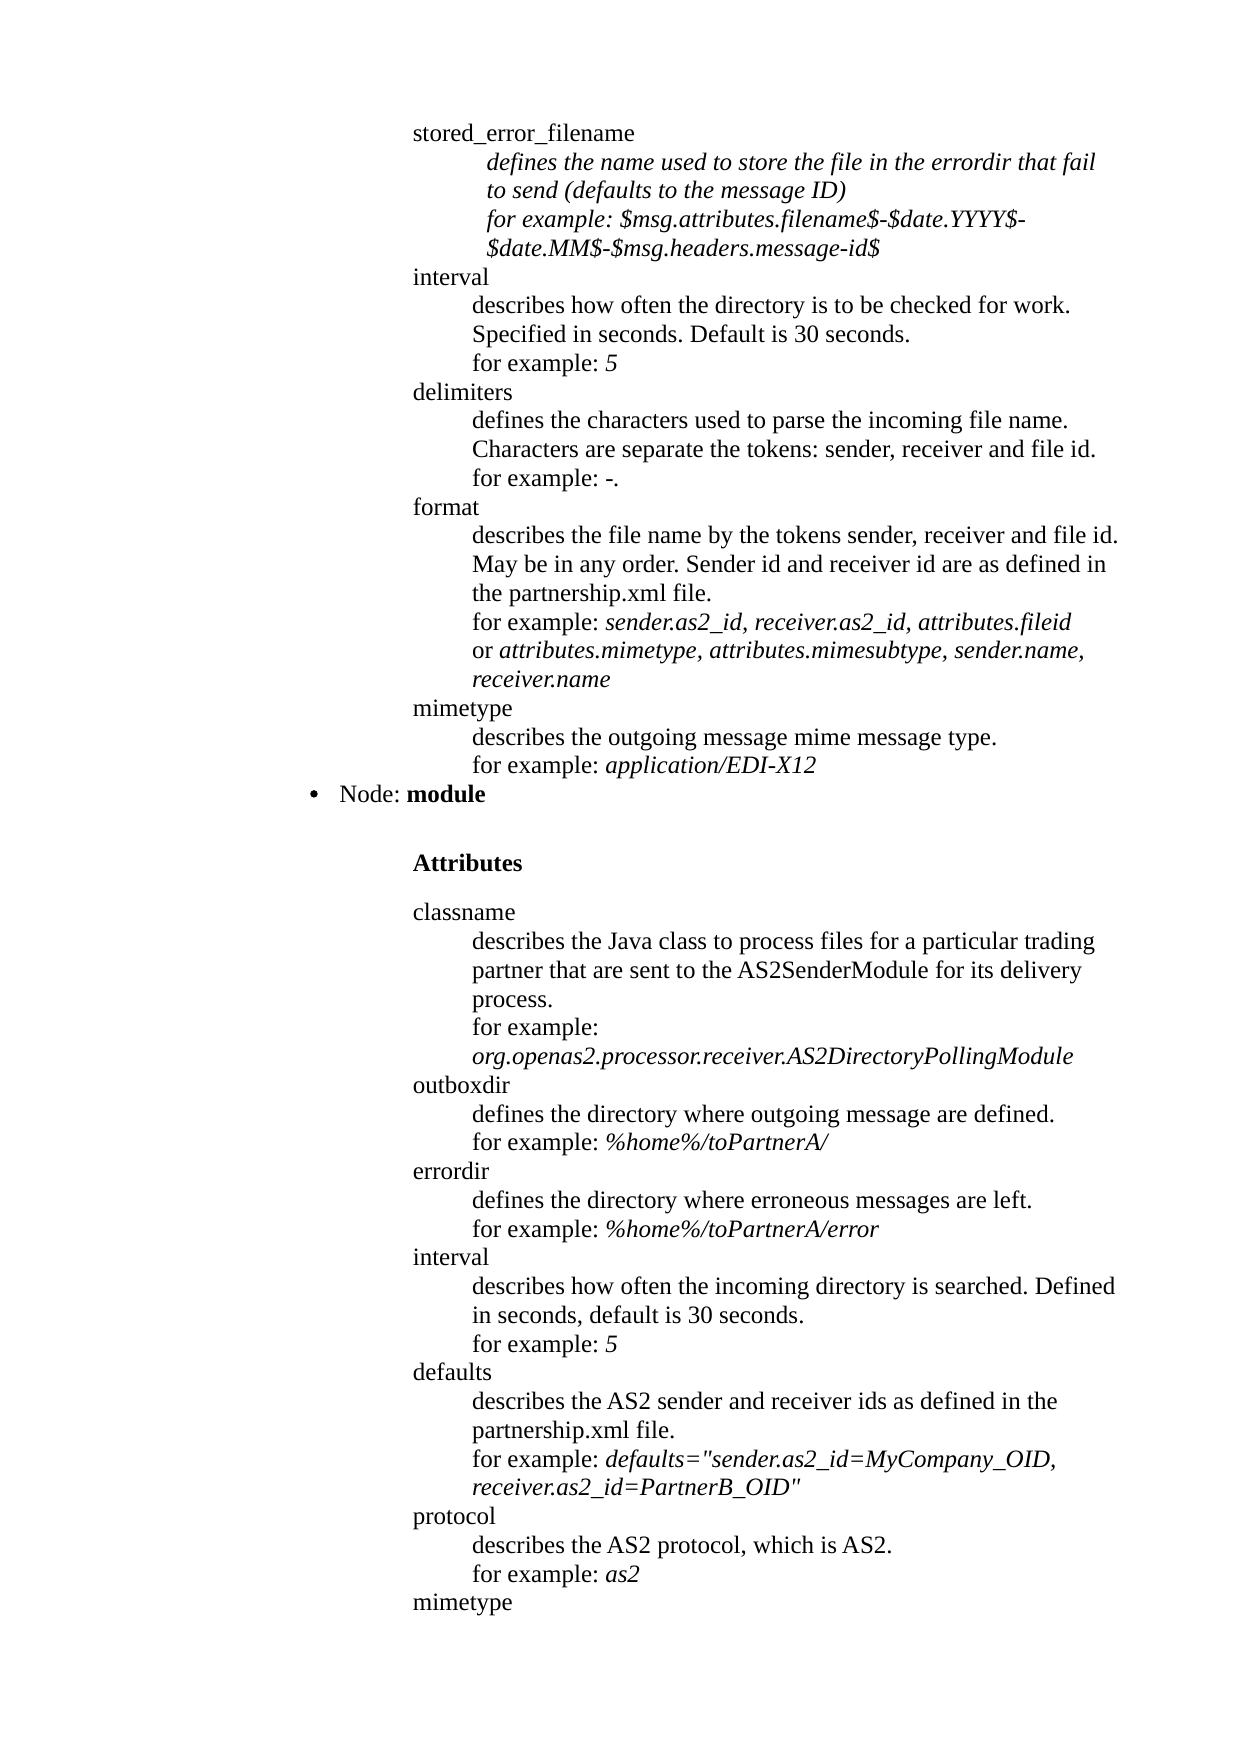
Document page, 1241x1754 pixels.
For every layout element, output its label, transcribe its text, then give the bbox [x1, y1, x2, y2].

list Node: module [309, 779, 1122, 808]
subtitle format [383, 492, 1122, 521]
list defines the directory where outgoing message are defined. for example: %home%/toPartnerA/ [442, 1099, 1122, 1156]
list describes the Java class to process files for a particular trading partner that are sent to the AS2SenderModule for its delivery process. for example: org.openas2.processor.receiver.AS2DirectoryPollingModule [442, 926, 1122, 1070]
subtitle mimetype [383, 693, 1122, 722]
list defines the name used to store the file in the errordir that fail to send (defaults to the message ID) for example: $msg.attributes.filename$-$date.YYYY$-$date.MM$-$msg.headers.message-id$ [457, 147, 1122, 262]
list describes the AS2 sender and receiver ids as defined in the partnership.xml file. for example: defaults="sender.as2_id=MyCompany_OID, receiver.as2_id=PartnerB_OID" [442, 1386, 1122, 1501]
list describes the AS2 protocol, which is AS2. for example: as2 [442, 1530, 1122, 1587]
subtitle defaults [383, 1357, 1122, 1386]
subtitle stored_error_filename [383, 118, 1122, 147]
list defines the directory where erroneous messages are left. for example: %home%/toPartnerA/error [442, 1185, 1122, 1242]
subtitle protocol [383, 1501, 1122, 1530]
subtitle errordir [383, 1156, 1122, 1185]
subtitle mimetype [383, 1587, 1122, 1616]
subtitle delimiters [383, 377, 1122, 406]
list describes the outgoing message mime message type. for example: application/EDI-X12 [442, 722, 1122, 779]
list describes how often the incoming directory is searched. Defined in seconds, default is 30 seconds. for example: 5 [442, 1271, 1122, 1357]
list describes the file name by the tokens sender, receiver and file id. May be in any order. Sender id and receiver id are as defined in the partnership.xml file. for example: sender.as2_id, receiver.as2_id, attributes.fileid or attributes.mimetype, attributes.mimesubtype, sender.name, receiver.name [442, 521, 1122, 693]
list describes how often the directory is to be checked for work. Specified in seconds. Default is 30 seconds. for example: 5 [442, 291, 1122, 377]
subtitle outboxdir [383, 1070, 1122, 1099]
subtitle interval [383, 262, 1122, 291]
subtitle classname [383, 897, 1122, 926]
list defines the characters used to parse the incoming file name. Characters are separate the tokens: sender, receiver and file id. for example: -. [442, 406, 1122, 492]
subtitle interval [383, 1242, 1122, 1271]
list Attributes [383, 814, 1122, 877]
